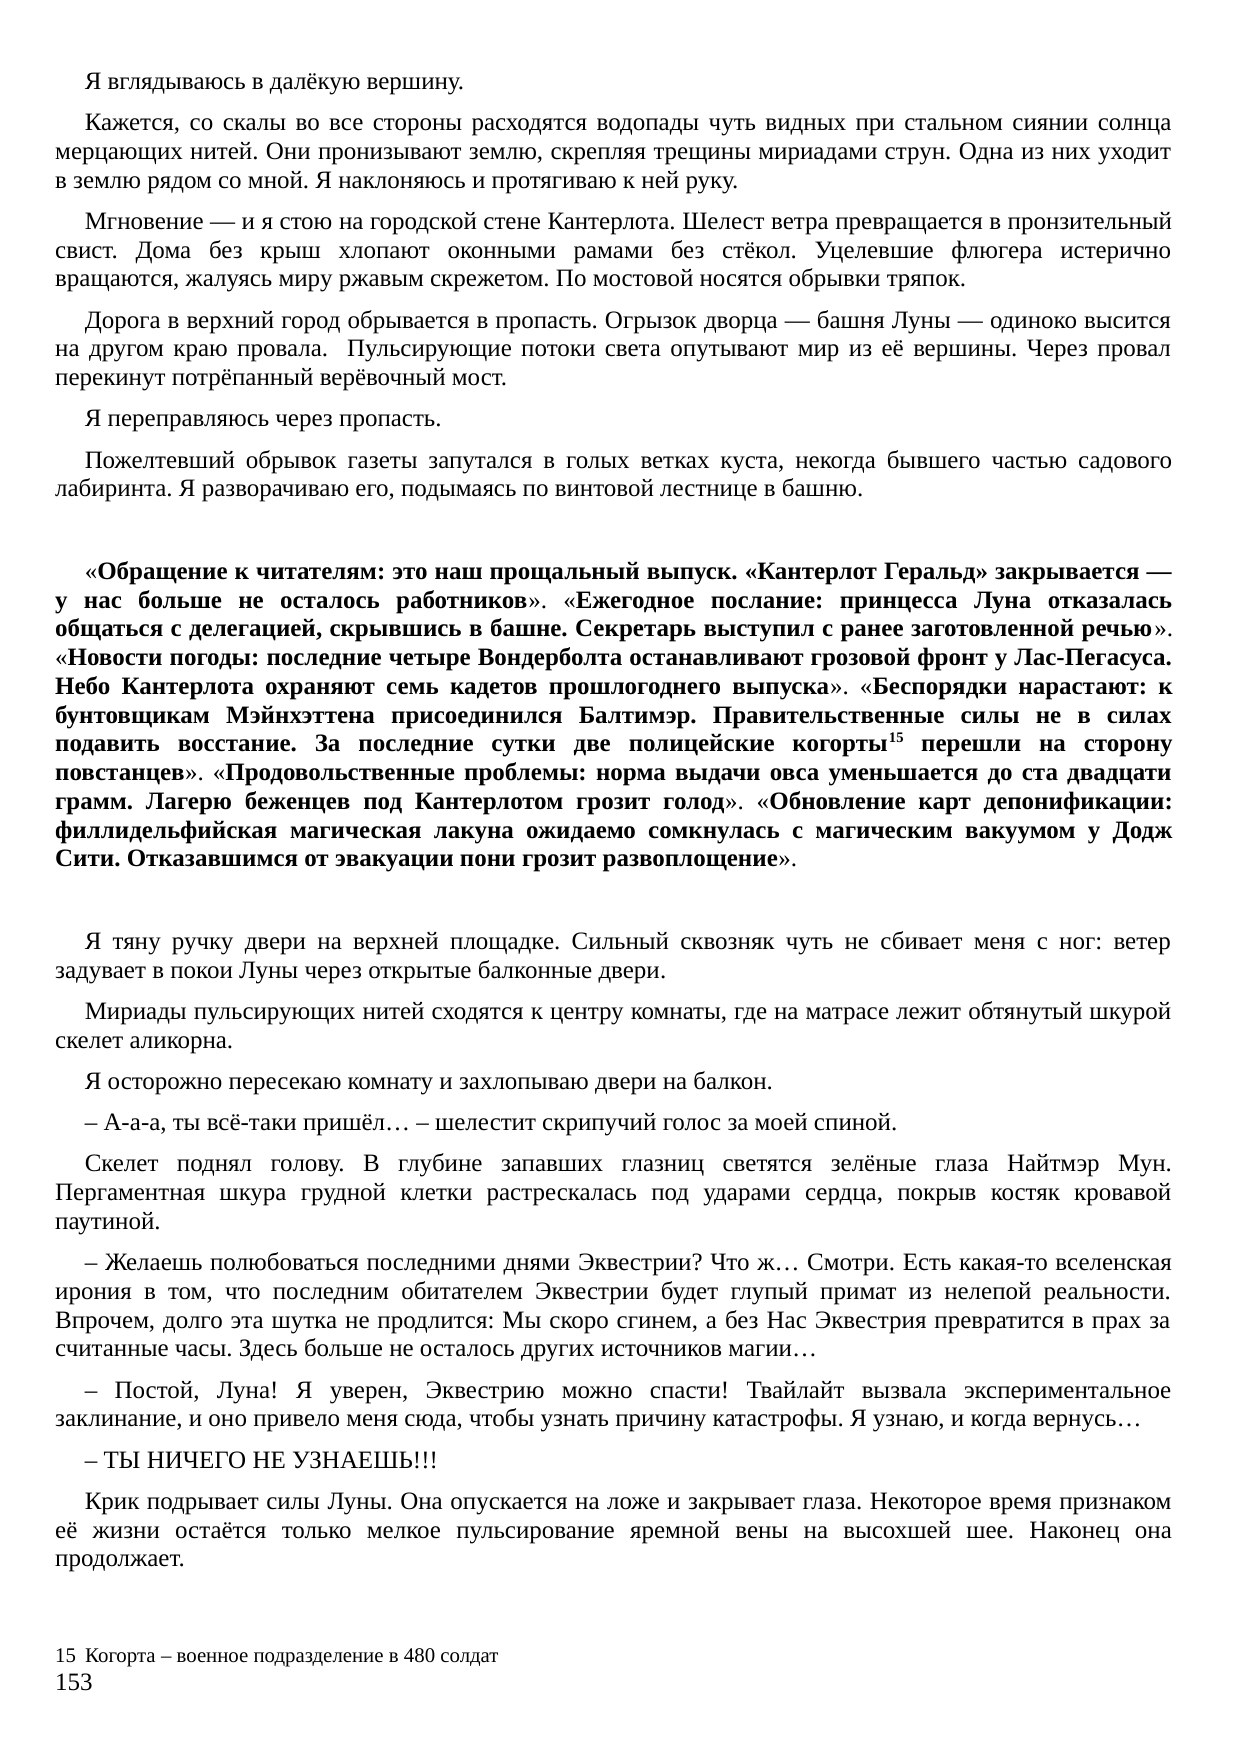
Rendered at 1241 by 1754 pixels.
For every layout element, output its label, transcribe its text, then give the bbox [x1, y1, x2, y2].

text Скелет поднял голову. В глубине запавших глазниц светятся зелёные глаза Найтмэр Мун. Пергаментная шкура грудной клетки растрескалась под ударами сердца, покрыв костяк кровавой паутиной. [55, 1148, 1173, 1235]
text Мириады пульсирующих нитей сходятся к центру комнаты, где на матрасе лежит обтянутый шкурой скелет аликорна. [55, 996, 1173, 1053]
text Когорта – военное подразделение в 480 солдат [55, 1642, 1173, 1667]
text – ТЫ НИЧЕГО НЕ УЗНАЕШЬ!!! [55, 1445, 1173, 1473]
text «Обращение к читателям: это наш прощальный выпуск. «Кантерлот Геральд» закрывается — у нас больше не осталось работников». «Ежегодное послание: принцесса Луна отказалась общаться с делегацией, скрывшись в башне. Секретарь выступил с ранее заготовленной речью». «Новости погоды: последние четыре Вондерболта останавливают грозовой фронт у Лас-Пегасуса. Небо Кантерлота охраняют семь кадетов прошлогоднего выпуска». «Беспорядки нарастают: к бунтовщикам Мэйнхэттена присоединился Балтимэр. Правительственные силы не в силах подавить восстание. За последние сутки две полицейские когорты перешли на сторону повстанцев». «Продовольственные проблемы: норма выдачи овса уменьшается до ста двадцати грамм. Лагерю беженцев под Кантерлотом грозит голод». «Обновление карт депонификации: филлидельфийская магическая лакуна ожидаемо сомкнулась с магическим вакуумом у Додж Сити. Отказавшимся от эвакуации пони грозит развоплощение». [55, 556, 1173, 872]
text – Постой, Луна! Я уверен, Эквестрию можно спасти! Твайлайт вызвала экспериментальное заклинание, и оно привело меня сюда, чтобы узнать причину катастрофы. Я узнаю, и когда вернусь… [55, 1375, 1173, 1432]
text – А-а-а, ты всё-таки пришёл… – шелестит скрипучий голос за моей спиной. [55, 1107, 1173, 1136]
text Крик подрывает силы Луны. Она опускается на ложе и закрывает глаза. Некоторое время признаком её жизни остаётся только мелкое пульсирование яремной вены на высохшей шее. Наконец она продолжает. [55, 1486, 1173, 1572]
text Я переправляюсь через пропасть. [55, 403, 1173, 432]
text Я тяну ручку двери на верхней площадке. Сильный сквозняк чуть не сбивает меня с ног: ветер задувает в покои Луны через открытые балконные двери. [55, 926, 1173, 983]
text Я осторожно пересекаю комнату и захлопываю двери на балкон. [55, 1066, 1173, 1095]
text Кажется, со скалы во все стороны расходятся водопады чуть видных при стальном сиянии солнца мерцающих нитей. Они пронизывают землю, скрепляя трещины мириадами струн. Одна из них уходит в землю рядом со мной. Я наклоняюсь и протягиваю к ней руку. [55, 107, 1173, 193]
text Пожелтевший обрывок газеты запутался в голых ветках куста, некогда бывшего частью садового лабиринта. Я разворачиваю его, подымаясь по винтовой лестнице в башню. [55, 445, 1173, 502]
text Я вглядываюсь в далёкую вершину. [55, 66, 1173, 95]
text Дорога в верхний город обрывается в пропасть. Огрызок дворца — башня Луны — одиноко высится на другом краю провала. Пульсирующие потоки света опутывают мир из её вершины. Через провал перекинут потрёпанный верёвочный мост. [55, 305, 1173, 391]
text Мгновение — и я стою на городской стене Кантерлота. Шелест ветра превращается в пронзительный свист. Дома без крыш хлопают оконными рамами без стёкол. Уцелевшие флюгера истерично вращаются, жалуясь миру ржавым скрежетом. По мостовой носятся обрывки тряпок. [55, 206, 1173, 292]
text – Желаешь полюбоваться последними днями Эквестрии? Что ж… Смотри. Есть какая-то вселенская ирония в том, что последним обитателем Эквестрии будет глупый примат из нелепой реальности. Впрочем, долго эта шутка не продлится: Мы скоро сгинем, а без Нас Эквестрия превратится в прах за считанные часы. Здесь больше не осталось других источников магии… [55, 1247, 1173, 1362]
